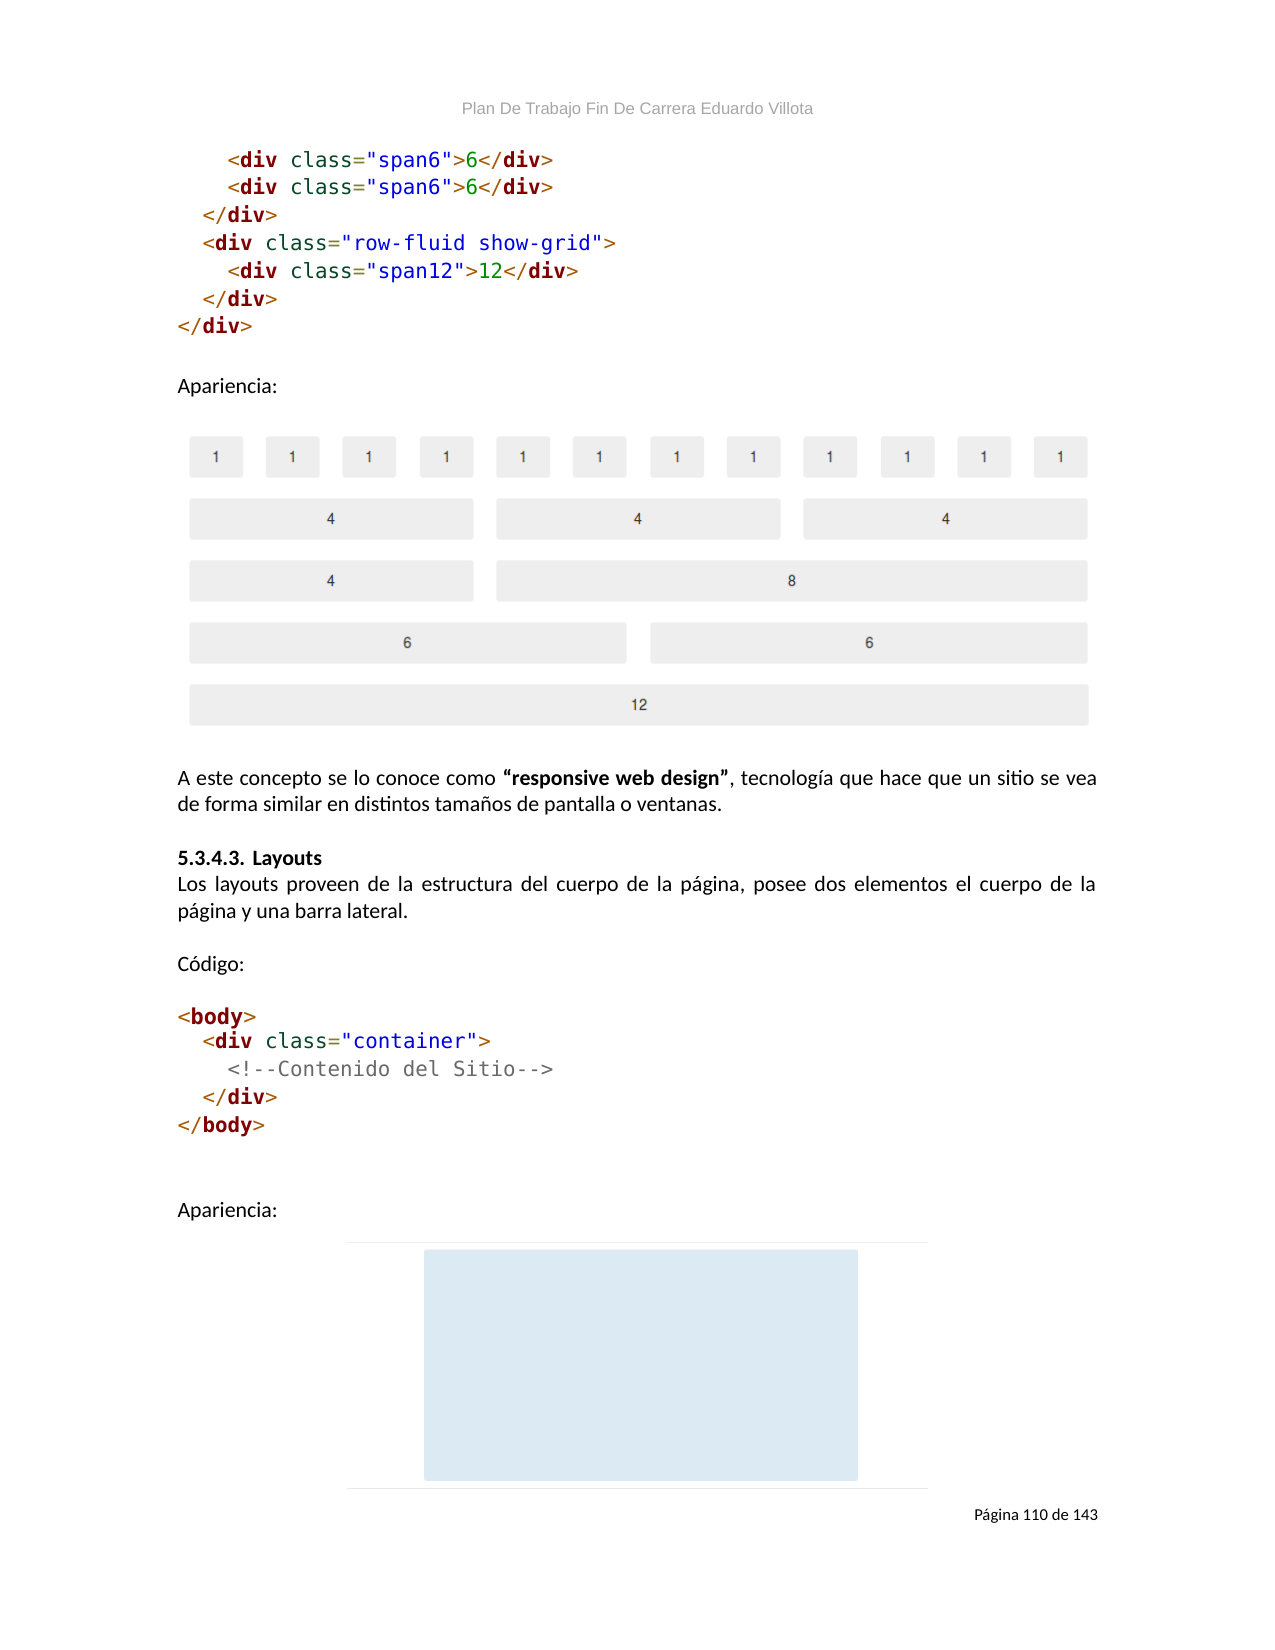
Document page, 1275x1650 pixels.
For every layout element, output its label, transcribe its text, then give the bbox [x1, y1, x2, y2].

text </div> [177, 203, 1098, 227]
text </body> [177, 1113, 1098, 1137]
text <div class="row-fluid show-grid"> [177, 231, 1098, 255]
picture [347, 1242, 928, 1489]
text Apariencia: [177, 1197, 1098, 1223]
text </div> [177, 314, 1098, 339]
text 5.3.4.3. Layouts [177, 844, 1098, 870]
text Apariencia: [177, 372, 1098, 398]
text <div class="container"> [177, 1029, 1098, 1053]
text </div> [177, 287, 1098, 311]
text <body> [177, 1004, 1098, 1029]
text <!--Contenido del Sitio--> [177, 1057, 1098, 1081]
text A este concepto se lo conoce como “responsive web design”, tecnología que hace que un sitio se vea de forma similar en distintos tamaños de pantalla o ventanas. [177, 764, 1098, 817]
text <div class="span6">6</div> [177, 175, 1098, 200]
picture [177, 425, 1098, 737]
text <div class="span6">6</div> [177, 148, 1098, 172]
text Los layouts proveen de la estructura del cuerpo de la página, posee dos elementos el cuerpo de la página y una barra lateral. [177, 870, 1098, 924]
text Código: [177, 950, 1098, 977]
text <div class="span12">12</div> [177, 259, 1098, 283]
text </div> [177, 1085, 1098, 1109]
